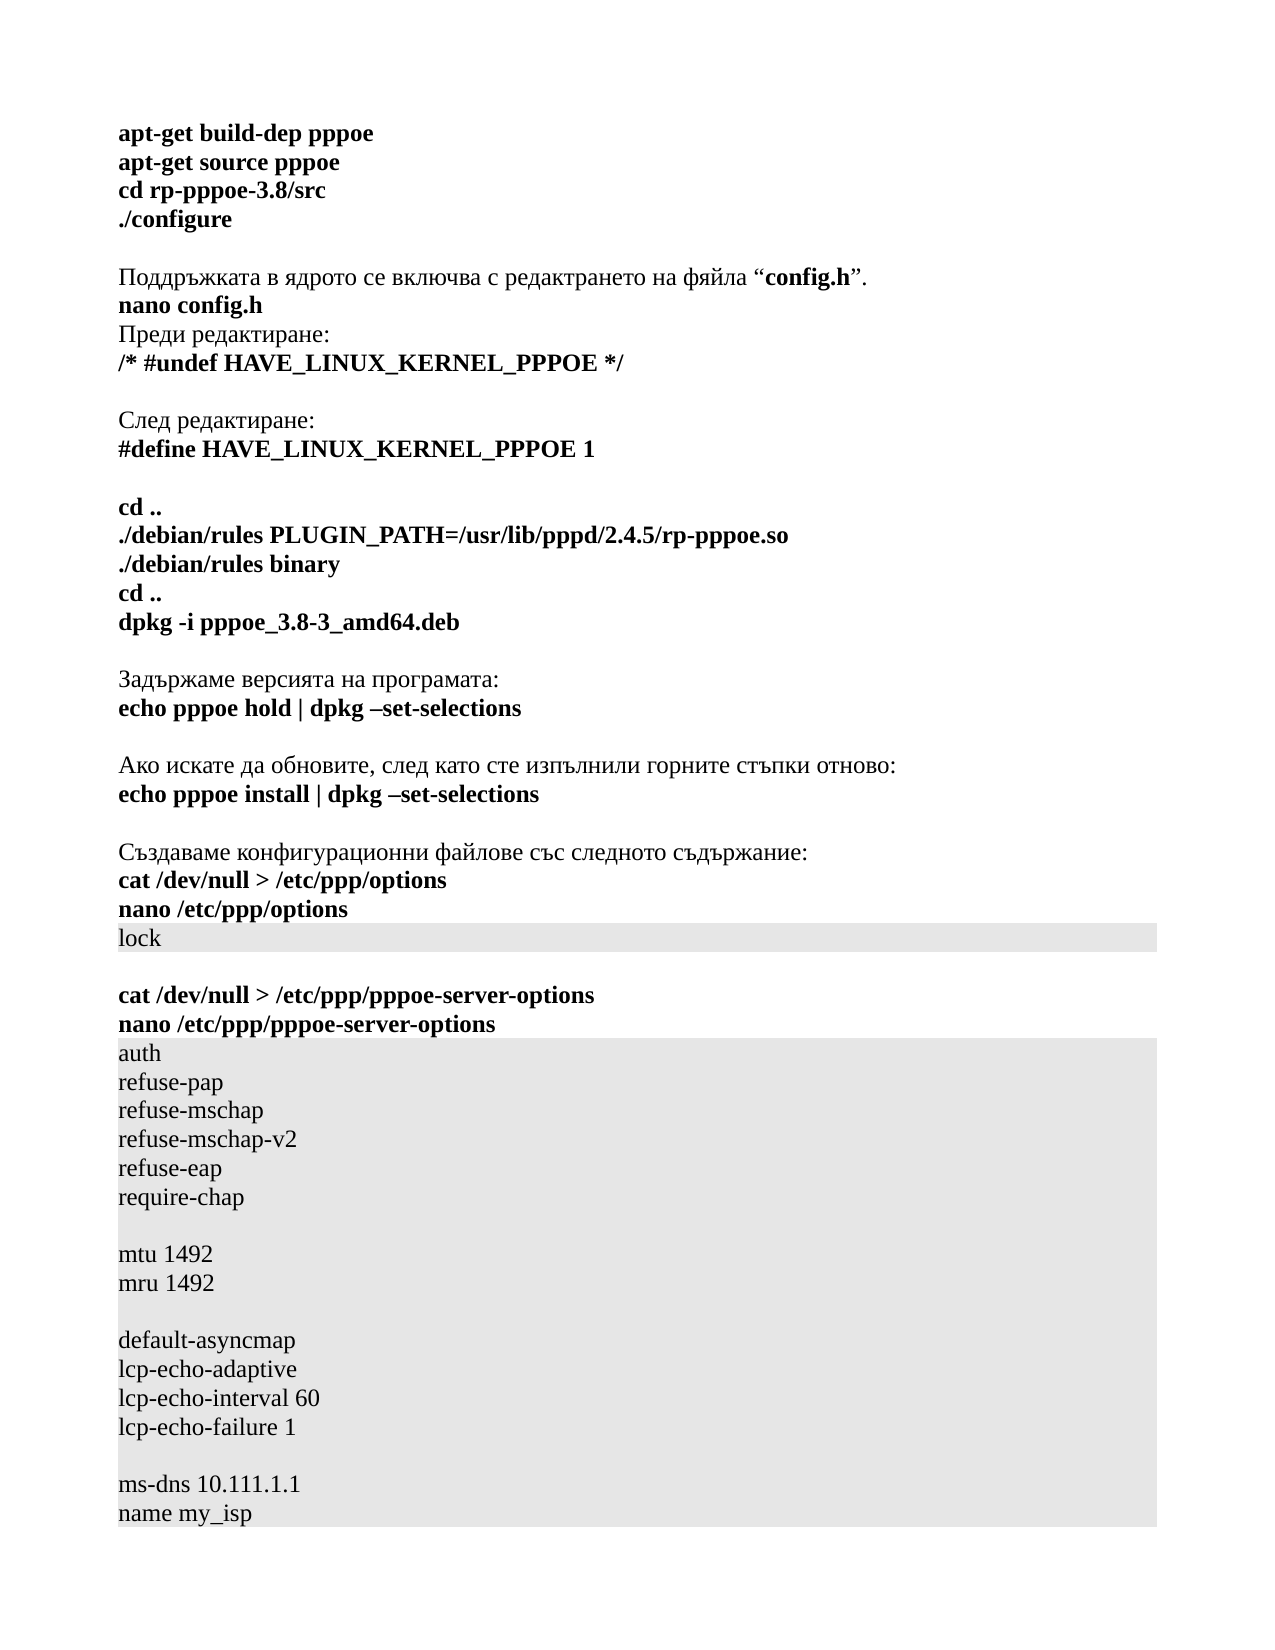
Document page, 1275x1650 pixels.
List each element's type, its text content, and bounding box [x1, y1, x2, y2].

text /* #undef HAVE_LINUX_KERNEL_PPPOE */ [118, 348, 1157, 377]
text Създаваме конфигурационни файлове със следното съдържание: [118, 837, 1157, 866]
text cd .. [118, 492, 1157, 521]
text nano /etc/ppp/options [118, 894, 1157, 923]
text refuse-eap [118, 1153, 1157, 1182]
text lcp-echo-failure 1 [118, 1412, 1157, 1441]
text refuse-mschap [118, 1096, 1157, 1124]
text ms-dns 10.111.1.1 [118, 1469, 1157, 1498]
text #define HAVE_LINUX_KERNEL_PPPOE 1 [118, 434, 1157, 463]
text lcp-echo-interval 60 [118, 1383, 1157, 1412]
text Ако искате да обновите, след като сте изпълнили горните стъпки отново: [118, 751, 1157, 779]
text nano config.h [118, 291, 1157, 319]
text mru 1492 [118, 1268, 1157, 1297]
text След редактиране: [118, 406, 1157, 434]
text nano /etc/ppp/pppoe-server-options [118, 1009, 1157, 1038]
text require-chap [118, 1182, 1157, 1211]
text lcp-echo-adaptive [118, 1354, 1157, 1383]
text cd .. [118, 578, 1157, 607]
text cat /dev/null > /etc/ppp/options [118, 866, 1157, 894]
text echo pppoe install | dpkg –set-selections [118, 779, 1157, 808]
text apt-get build-dep pppoe [118, 118, 1157, 147]
text cat /dev/null > /etc/ppp/pppoe-server-options [118, 981, 1157, 1009]
text Задържаме версията на програмата: [118, 664, 1157, 693]
text auth [118, 1038, 1157, 1067]
text cd rp-pppoe-3.8/src [118, 176, 1157, 204]
text Поддръжката в ядрото се включва с редактрането на фяйла “config.h”. [118, 262, 1157, 291]
text apt-get source pppoe [118, 147, 1157, 176]
text ./configure [118, 204, 1157, 233]
text dpkg -i pppoe_3.8-3_amd64.deb [118, 607, 1157, 636]
text ./debian/rules PLUGIN_PATH=/usr/lib/pppd/2.4.5/rp-pppoe.so [118, 521, 1157, 549]
text Преди редактиране: [118, 319, 1157, 348]
text ./debian/rules binary [118, 549, 1157, 578]
text refuse-pap [118, 1067, 1157, 1096]
text lock [118, 923, 1157, 952]
text default-asyncmap [118, 1326, 1157, 1354]
text refuse-mschap-v2 [118, 1124, 1157, 1153]
text echo pppoe hold | dpkg –set-selections [118, 693, 1157, 722]
text name my_isp [118, 1498, 1157, 1527]
text mtu 1492 [118, 1239, 1157, 1268]
